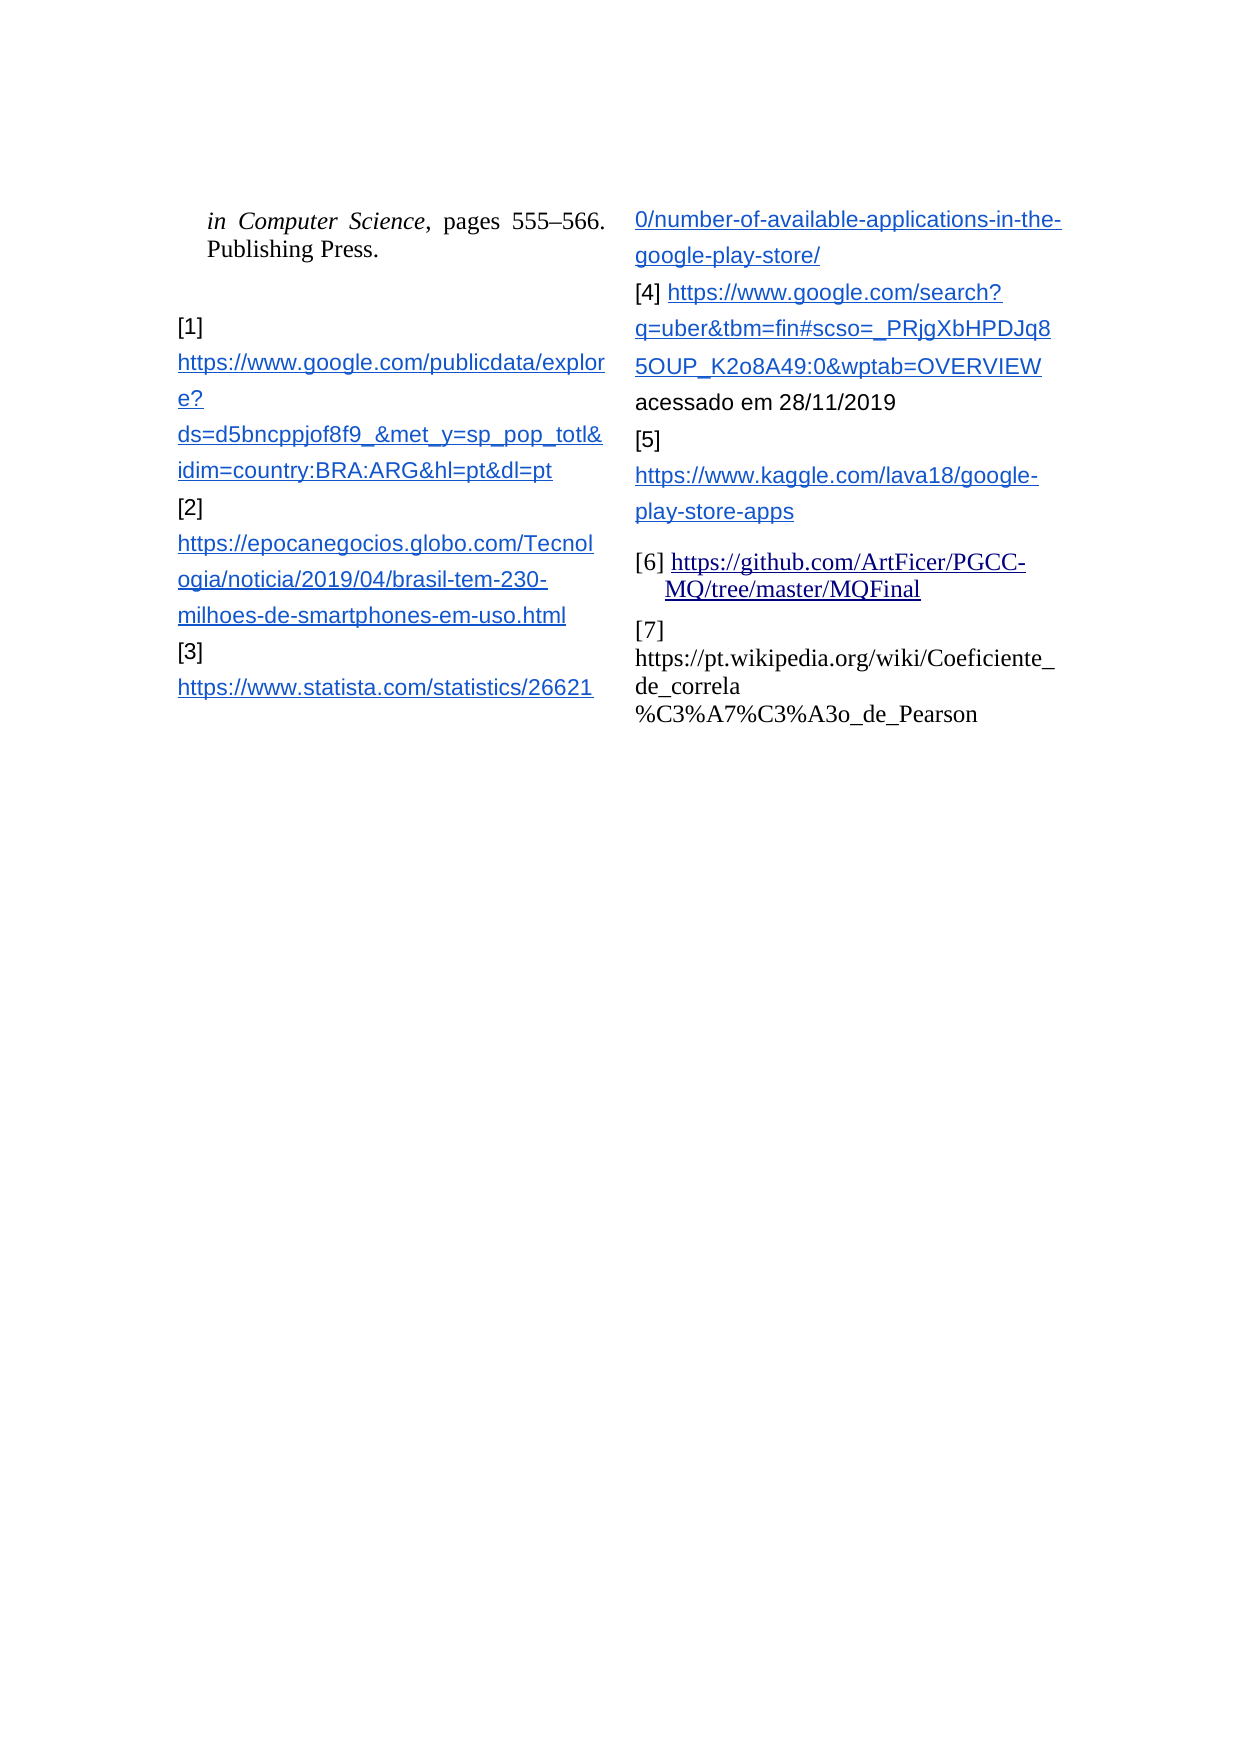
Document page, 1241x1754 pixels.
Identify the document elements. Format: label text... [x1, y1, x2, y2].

text 0/number-of-available-applications-in-the-google-play-store/ [635, 207, 1063, 269]
text [6] https://github.com/ArtFicer/PGCC-MQ/tree/master/MQFinal [635, 547, 1063, 603]
text [1] https://www.google.com/publicdata/explor [177, 314, 605, 372]
text [4] https://www.google.com/search?q=uber&tbm=fin#scso=_PRjgXbHPDJq85OUP_K2o8A49:0&wptab=OVERVIEW acessado em 28/11/2019 [635, 279, 1063, 416]
text [5] https://www.kaggle.com/lava18/google-play-store-apps [635, 426, 1063, 524]
text [3] https://www.statista.com/statistics/26621 [177, 639, 605, 701]
text in Computer Science, pages 555–566. Publishing Press. [177, 207, 605, 263]
text [7] https://pt.wikipedia.org/wiki/Coeficiente_de_correla%C3%A7%C3%A3o_de_Pearson [635, 616, 1063, 728]
text e?ds=d5bncppjof8f9_&met_y=sp_pop_totl&idim=country:BRA:ARG&hl=pt&dl=pt [177, 373, 605, 483]
text [2] https://epocanegocios.globo.com/Tecnologia/noticia/2019/04/brasil-tem-230-milhoes-de-smartphones-em-uso.html [177, 494, 605, 628]
